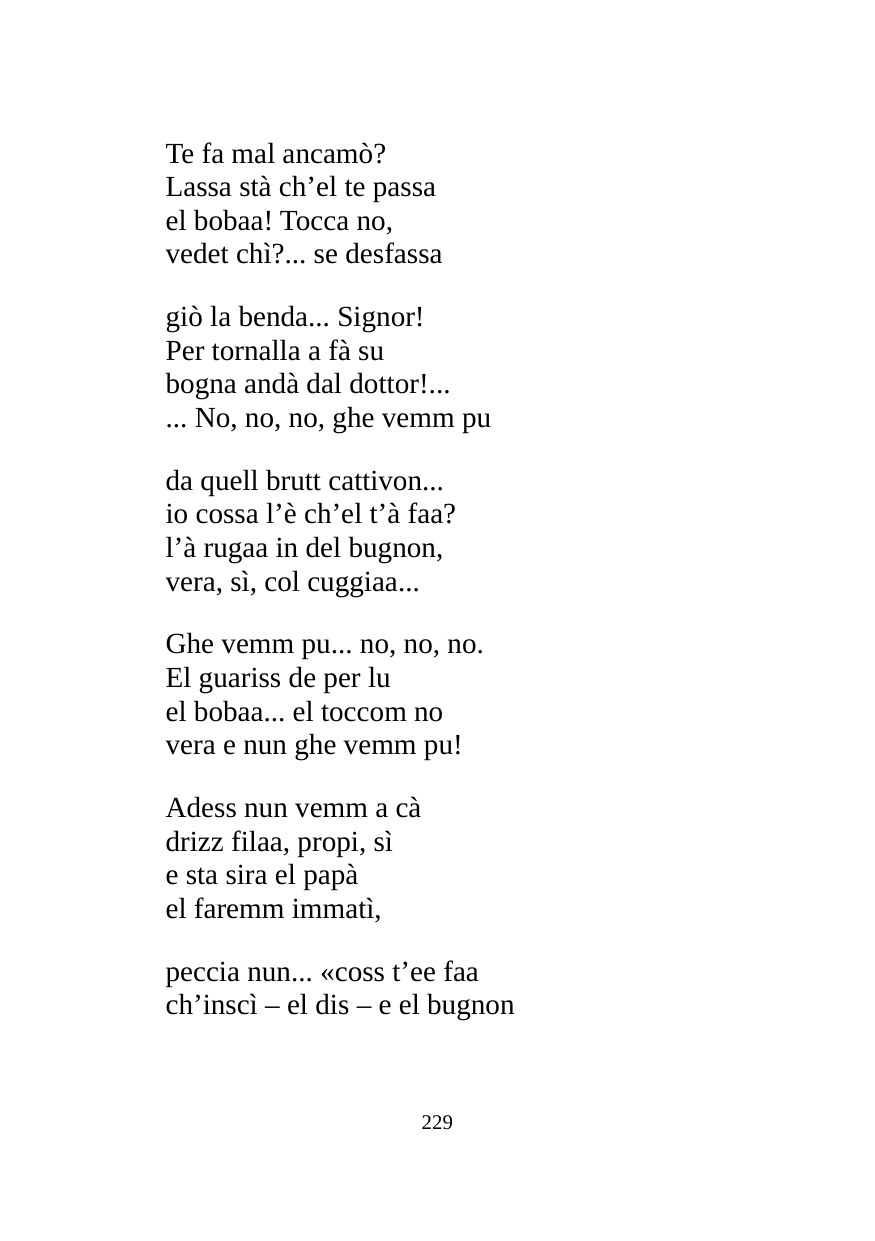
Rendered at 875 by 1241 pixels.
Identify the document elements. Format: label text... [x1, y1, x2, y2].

text peccia nun... «coss t’ee faa ch’inscì – el dis – e el bugnon [165, 954, 768, 1021]
text Adess nun vemm a cà drizz filaa, propi, sì e sta sira el papà el faremm immatì, [165, 790, 768, 924]
text giò la benda... Signor! Per tornalla a fà su bogna andà dal dottor!... ... No, no, no, ghe vemm pu [165, 299, 768, 433]
text Te fa mal ancamò? Lassa stà ch’el te passa el bobaa! Tocca no, vedet chì?... se desfassa [165, 136, 768, 270]
text da quell brutt cattivon... io cossa l’è ch’el t’à faa? l’à rugaa in del bugnon, vera, sì, col cuggiaa... [165, 463, 768, 597]
text Ghe vemm pu... no, no, no. El guariss de per lu el bobaa... el toccom no vera e nun ghe vemm pu! [165, 627, 768, 761]
